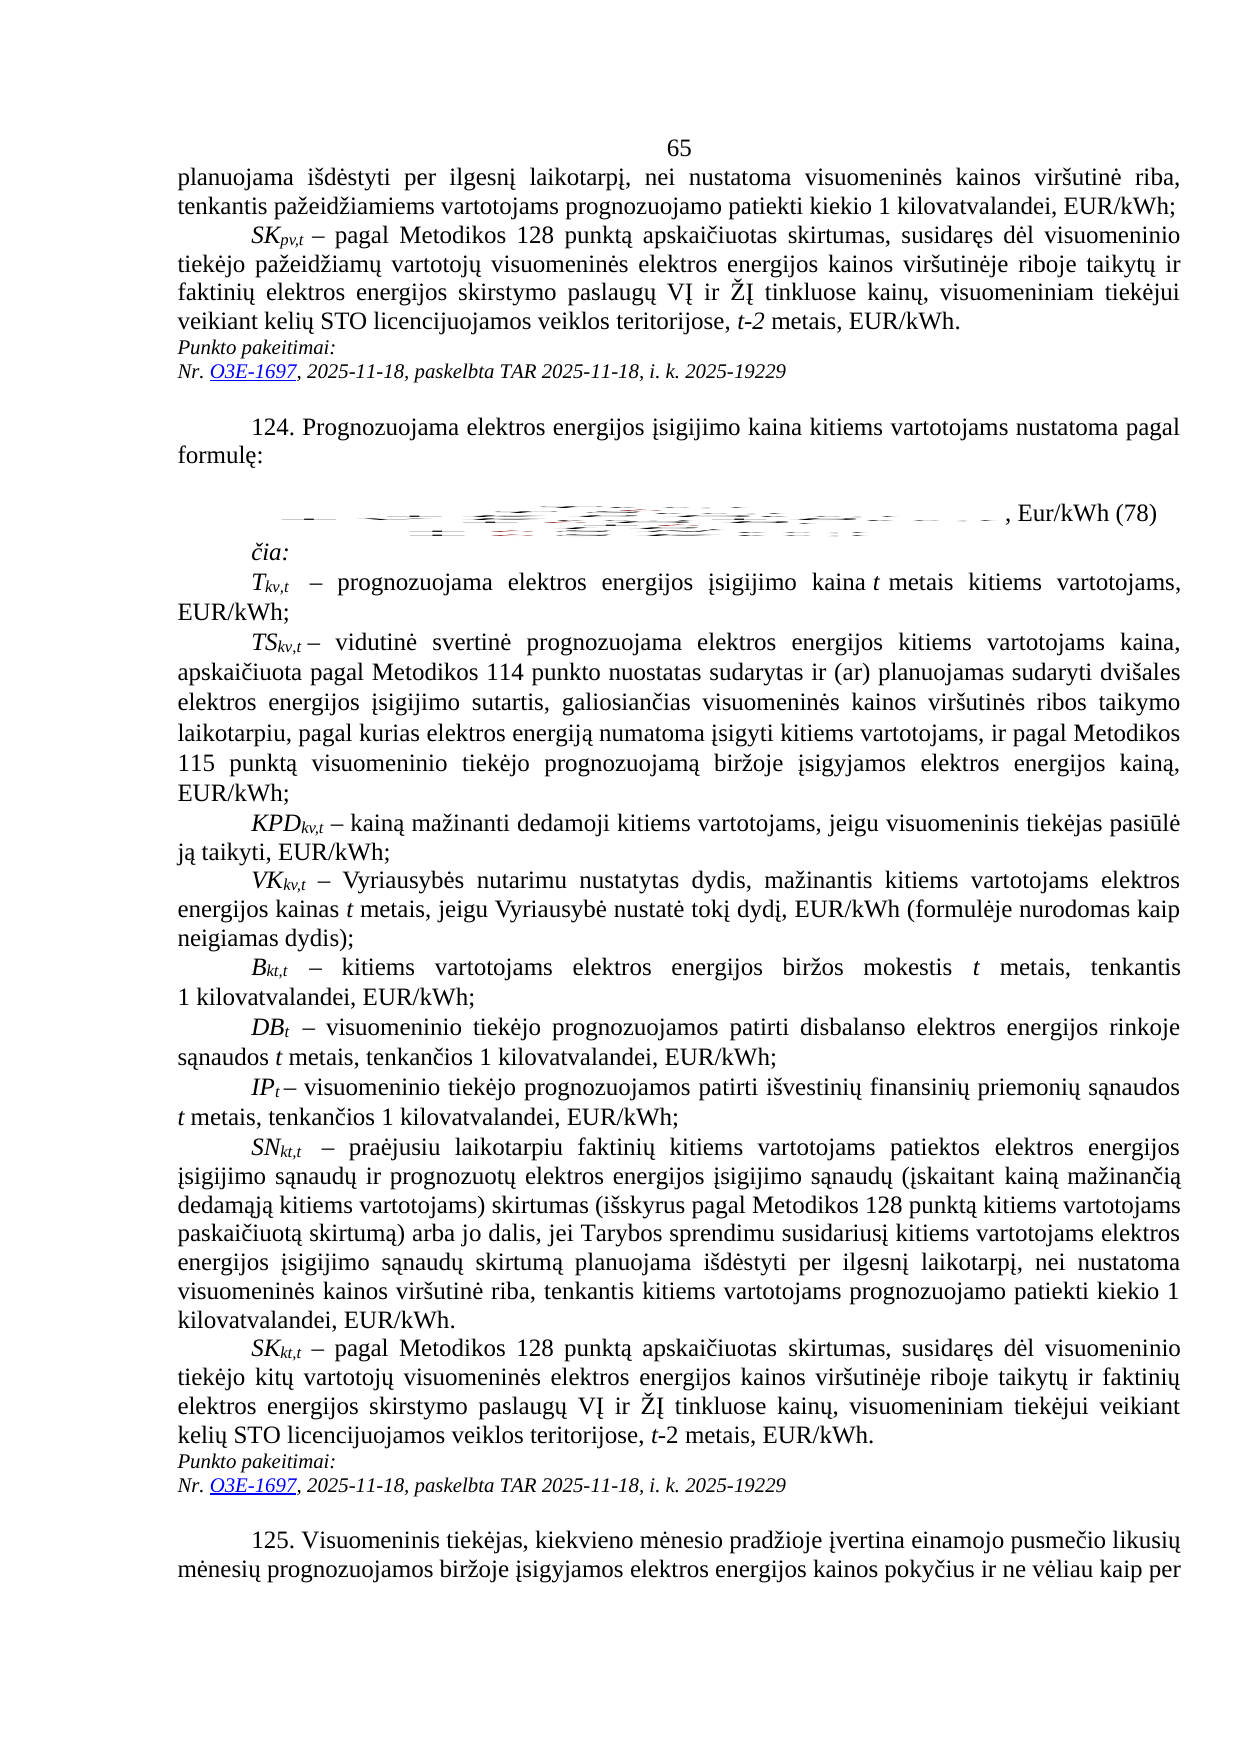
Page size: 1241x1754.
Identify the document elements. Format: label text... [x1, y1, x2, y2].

text SKpv,t – pagal Metodikos 128 punktą apskaičiuotas skirtumas, susidaręs dėl visuomeninio tiekėjo pažeidžiamų vartotojų visuomeninės elektros energijos kainos viršutinėje riboje taikytų ir faktinių elektros energijos skirstymo paslaugų VĮ ir ŽĮ tinkluose kainų, visuomeniniam tiekėjui veikiant kelių STO licencijuojamos veiklos teritorijose, t-2 metais, EUR/kWh. [177, 220, 1181, 335]
text IPt – visuomeninio tiekėjo prognozuojamos patirti išvestinių finansinių priemonių sąnaudos t metais, tenkančios 1 kilovatvalandei, EUR/kWh; [177, 1072, 1181, 1131]
text 124. Prognozuojama elektros energijos įsigijimo kaina kitiems vartotojams nustatoma pagal formulę: [177, 412, 1181, 469]
text 125. Visuomeninis tiekėjas, kiekvieno mėnesio pradžioje įvertina einamojo pusmečio likusių mėnesių prognozuojamos biržoje įsigyjamos elektros energijos kainos pokyčius ir ne vėliau kaip per [177, 1525, 1181, 1583]
text Bkt,t – kitiems vartotojams elektros energijos biržos mokestis t metais, tenkantis 1 kilovatvalandei, EUR/kWh; [177, 952, 1181, 1011]
text Punkto pakeitimai: [177, 1448, 1181, 1473]
text SNkt,t – praėjusiu laikotarpiu faktinių kitiems vartotojams patiektos elektros energijos įsigijimo sąnaudų ir prognozuotų elektros energijos įsigijimo sąnaudų (įskaitant kainą mažinančią dedamąją kitiems vartotojams) skirtumas (išskyrus pagal Metodikos 128 punktą kitiems vartotojams paskaičiuotą skirtumą) arba jo dalis, jei Tarybos sprendimu susidariusį kitiems vartotojams elektros energijos įsigijimo sąnaudų skirtumą planuojama išdėstyti per ilgesnį laikotarpį, nei nustatoma visuomeninės kainos viršutinė riba, tenkantis kitiems vartotojams prognozuojamo patiekti kiekio 1 kilovatvalandei, EUR/kWh. [177, 1132, 1181, 1333]
text čia: [177, 537, 1181, 566]
text TSkv,t – vidutinė svertinė prognozuojama elektros energijos kitiems vartotojams kaina, apskaičiuota pagal Metodikos 114 punkto nuostatas sudarytas ir (ar) planuojamas sudaryti dvišales elektros energijos įsigijimo sutartis, galiosiančias visuomeninės kainos viršutinės ribos taikymo laikotarpiu, pagal kurias elektros energiją numatoma įsigyti kitiems vartotojams, ir pagal Metodikos 115 punktą visuomeninio tiekėjo prognozuojamą biržoje įsigyjamos elektros energijos kainą, EUR/kWh; [177, 627, 1181, 807]
text SKkt,t – pagal Metodikos 128 punktą apskaičiuotas skirtumas, susidaręs dėl visuomeninio tiekėjo kitų vartotojų visuomeninės elektros energijos kainos viršutinėje riboje taikytų ir faktinių elektros energijos skirstymo paslaugų VĮ ir ŽĮ tinkluose kainų, visuomeniniam tiekėjui veikiant kelių STO licencijuojamos veiklos teritorijose, t-2 metais, EUR/kWh. [177, 1333, 1181, 1448]
text Nr. O3E-1697, 2025-11-18, paskelbta TAR 2025-11-18, i. k. 2025-19229 [177, 359, 1181, 383]
text VKkv,t – Vyriausybės nutarimu nustatytas dydis, mažinantis kitiems vartotojams elektros energijos kainas t metais, jeigu Vyriausybė nustatė tokį dydį, EUR/kWh (formulėje nurodomas kaip neigiamas dydis); [177, 865, 1181, 952]
text KPDkv,t – kainą mažinanti dedamoji kitiems vartotojams, jeigu visuomeninis tiekėjas pasiūlė ją taikyti, EUR/kWh; [177, 808, 1181, 865]
text , Eur/kWh (78) [177, 498, 1181, 537]
text DBt – visuomeninio tiekėjo prognozuojamos patirti disbalanso elektros energijos rinkoje sąnaudos t metais, tenkančios 1 kilovatvalandei, EUR/kWh; [177, 1012, 1181, 1071]
text planuojama išdėstyti per ilgesnį laikotarpį, nei nustatoma visuomeninės kainos viršutinė riba, tenkantis pažeidžiamiems vartotojams prognozuojamo patiekti kiekio 1 kilovatvalandei, EUR/kWh; [177, 162, 1181, 220]
text Tkv,t – prognozuojama elektros energijos įsigijimo kaina t metais kitiems vartotojams, EUR/kWh; [177, 567, 1181, 626]
text Punkto pakeitimai: [177, 335, 1181, 359]
text Nr. O3E-1697, 2025-11-18, paskelbta TAR 2025-11-18, i. k. 2025-19229 [177, 1473, 1181, 1497]
